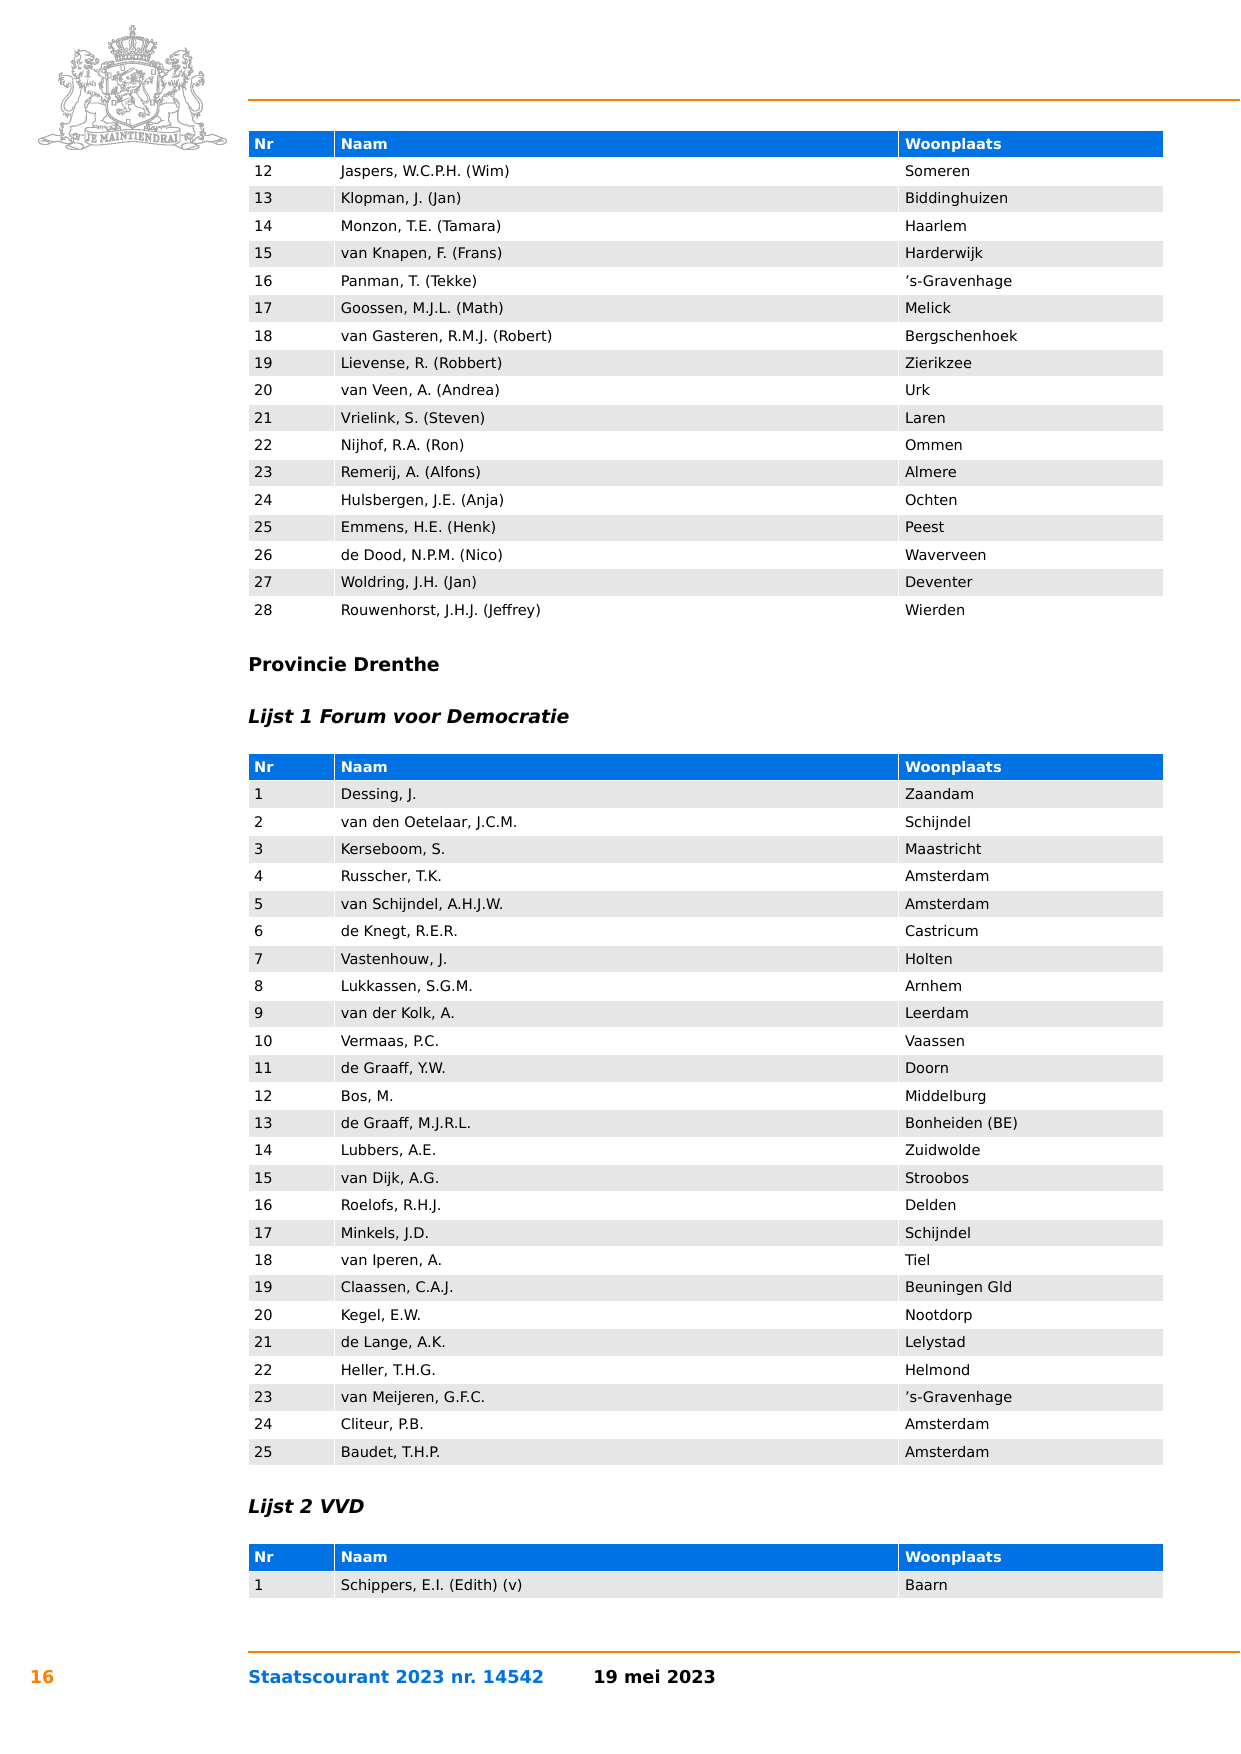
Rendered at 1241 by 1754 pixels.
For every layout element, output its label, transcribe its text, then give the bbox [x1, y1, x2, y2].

table_cell 11 [249, 1055, 334, 1082]
table_cell Klopman, J. (Jan) [335, 186, 898, 212]
table_cell Goossen, M.J.L. (Math) [335, 295, 898, 322]
table_cell Harderwijk [899, 241, 1163, 267]
table_cell Urk [899, 378, 1163, 404]
table_cell Zierikzee [899, 350, 1163, 376]
table_cell Hulsbergen, J.E. (Anja) [335, 487, 898, 513]
table_cell Deventer [899, 569, 1163, 596]
table_header Naam [335, 1544, 898, 1571]
table_cell 15 [249, 1165, 334, 1191]
table_cell 13 [249, 1110, 334, 1137]
table_cell 24 [249, 487, 334, 513]
table_cell Schippers, E.I. (Edith) (v) [335, 1572, 898, 1598]
table_cell Bonheiden (BE) [899, 1110, 1163, 1137]
table_cell 25 [249, 515, 334, 541]
table_cell Minkels, J.D. [335, 1220, 898, 1246]
table_cell Emmens, H.E. (Henk) [335, 515, 898, 541]
subtitle Lijst 1 Forum voor Democratie [248, 706, 1163, 728]
table_cell Amsterdam [899, 864, 1163, 890]
table_cell Roelofs, R.H.J. [335, 1193, 898, 1219]
table_cell Panman, T. (Tekke) [335, 268, 898, 294]
table_cell Waverveen [899, 542, 1163, 568]
table_cell Ommen [899, 432, 1163, 459]
table_cell Schijndel [899, 1220, 1163, 1246]
table_cell Nootdorp [899, 1302, 1163, 1328]
table_cell 26 [249, 542, 334, 568]
table_cell 2 [249, 809, 334, 835]
table_cell Lukkassen, S.G.M. [335, 973, 898, 999]
table_cell van Schijndel, A.H.J.W. [335, 891, 898, 917]
table_cell Jaspers, W.C.P.H. (Wim) [335, 158, 898, 185]
table_cell Helmond [899, 1357, 1163, 1383]
table_cell Almere [899, 460, 1163, 486]
table_cell Ochten [899, 487, 1163, 513]
table_cell Lubbers, A.E. [335, 1138, 898, 1164]
table_cell 15 [249, 241, 334, 267]
table_header Naam [335, 754, 898, 780]
table_cell van Dijk, A.G. [335, 1165, 898, 1191]
table_cell Haarlem [899, 213, 1163, 239]
table_cell 3 [249, 836, 334, 863]
table_cell 6 [249, 919, 334, 945]
table_cell Lelystad [899, 1329, 1163, 1356]
table_cell Zaandam [899, 781, 1163, 808]
table_cell 17 [249, 1220, 334, 1246]
table_cell 25 [249, 1439, 334, 1465]
table_cell 18 [249, 323, 334, 349]
table_cell 16 [249, 268, 334, 294]
table_cell Arnhem [899, 973, 1163, 999]
table_cell Delden [899, 1193, 1163, 1219]
table_cell Amsterdam [899, 891, 1163, 917]
table_cell Lievense, R. (Robbert) [335, 350, 898, 376]
table_cell de Graaff, Y.W. [335, 1055, 898, 1082]
table_cell 18 [249, 1247, 334, 1273]
table_cell Stroobos [899, 1165, 1163, 1191]
table_cell Baudet, T.H.P. [335, 1439, 898, 1465]
table_cell de Graaff, M.J.R.L. [335, 1110, 898, 1137]
table_cell van den Oetelaar, J.C.M. [335, 809, 898, 835]
table_cell 28 [249, 597, 334, 623]
table_cell Vaassen [899, 1028, 1163, 1054]
table_header Nr [249, 131, 334, 157]
table_cell Biddinghuizen [899, 186, 1163, 212]
table_cell Remerij, A. (Alfons) [335, 460, 898, 486]
table_cell ’s-Gravenhage [899, 268, 1163, 294]
table_cell 24 [249, 1412, 334, 1438]
table_cell 22 [249, 1357, 334, 1383]
table_cell ’s-Gravenhage [899, 1384, 1163, 1411]
table_cell 1 [249, 1572, 334, 1598]
table_cell Woldring, J.H. (Jan) [335, 569, 898, 596]
table_cell 17 [249, 295, 334, 322]
table_cell 7 [249, 946, 334, 972]
table_cell 21 [249, 1329, 334, 1356]
table_cell van Gasteren, R.M.J. (Robert) [335, 323, 898, 349]
table_header Nr [249, 754, 334, 780]
table_cell Bos, M. [335, 1083, 898, 1109]
table_cell Wierden [899, 597, 1163, 623]
table_cell 19 [249, 1275, 334, 1301]
table_cell Melick [899, 295, 1163, 322]
table_cell 21 [249, 405, 334, 431]
table_cell van Iperen, A. [335, 1247, 898, 1273]
table_cell 12 [249, 158, 334, 185]
table_cell Leerdam [899, 1001, 1163, 1027]
table_cell 23 [249, 460, 334, 486]
table_cell Schijndel [899, 809, 1163, 835]
table_cell 4 [249, 864, 334, 890]
table_cell Peest [899, 515, 1163, 541]
table_cell de Lange, A.K. [335, 1329, 898, 1356]
table_cell 8 [249, 973, 334, 999]
table_cell Claassen, C.A.J. [335, 1275, 898, 1301]
table_cell Castricum [899, 919, 1163, 945]
table_cell 23 [249, 1384, 334, 1411]
table_cell Rouwenhorst, J.H.J. (Jeffrey) [335, 597, 898, 623]
table_cell Doorn [899, 1055, 1163, 1082]
table_cell van Knapen, F. (Frans) [335, 241, 898, 267]
table_cell van der Kolk, A. [335, 1001, 898, 1027]
table_cell 5 [249, 891, 334, 917]
table_cell Someren [899, 158, 1163, 185]
table_cell Vermaas, P.C. [335, 1028, 898, 1054]
subtitle Lijst 2 VVD [248, 1496, 1163, 1518]
table_cell Amsterdam [899, 1439, 1163, 1465]
table_header Nr [249, 1544, 334, 1571]
table_cell Maastricht [899, 836, 1163, 863]
table_cell Vrielink, S. (Steven) [335, 405, 898, 431]
subtitle Provincie Drenthe [248, 654, 1163, 676]
table_cell Baarn [899, 1572, 1163, 1598]
table_cell Dessing, J. [335, 781, 898, 808]
table_cell 14 [249, 1138, 334, 1164]
table_cell 20 [249, 1302, 334, 1328]
table_header Woonplaats [899, 754, 1163, 780]
table_cell 19 [249, 350, 334, 376]
table_cell Monzon, T.E. (Tamara) [335, 213, 898, 239]
table_cell 22 [249, 432, 334, 459]
table_cell 16 [249, 1193, 334, 1219]
table_cell de Knegt, R.E.R. [335, 919, 898, 945]
table_cell van Meijeren, G.F.C. [335, 1384, 898, 1411]
table_cell 20 [249, 378, 334, 404]
table_cell Holten [899, 946, 1163, 972]
table_header Woonplaats [899, 1544, 1163, 1571]
table_header Naam [335, 131, 898, 157]
table_cell Beuningen Gld [899, 1275, 1163, 1301]
table_cell Amsterdam [899, 1412, 1163, 1438]
table_cell 14 [249, 213, 334, 239]
table_cell Bergschenhoek [899, 323, 1163, 349]
table_cell Kegel, E.W. [335, 1302, 898, 1328]
table_cell 9 [249, 1001, 334, 1027]
table_cell de Dood, N.P.M. (Nico) [335, 542, 898, 568]
picture [38, 25, 227, 150]
table_cell Nijhof, R.A. (Ron) [335, 432, 898, 459]
table_cell Zuidwolde [899, 1138, 1163, 1164]
table_cell Cliteur, P.B. [335, 1412, 898, 1438]
table_header Woonplaats [899, 131, 1163, 157]
table_cell Heller, T.H.G. [335, 1357, 898, 1383]
table_cell 10 [249, 1028, 334, 1054]
table_cell 13 [249, 186, 334, 212]
table_cell van Veen, A. (Andrea) [335, 378, 898, 404]
table_cell Russcher, T.K. [335, 864, 898, 890]
table_cell Tiel [899, 1247, 1163, 1273]
table_cell 1 [249, 781, 334, 808]
table_cell 27 [249, 569, 334, 596]
table_cell Laren [899, 405, 1163, 431]
table_cell 12 [249, 1083, 334, 1109]
table_cell Kerseboom, S. [335, 836, 898, 863]
table_cell Middelburg [899, 1083, 1163, 1109]
table_cell Vastenhouw, J. [335, 946, 898, 972]
